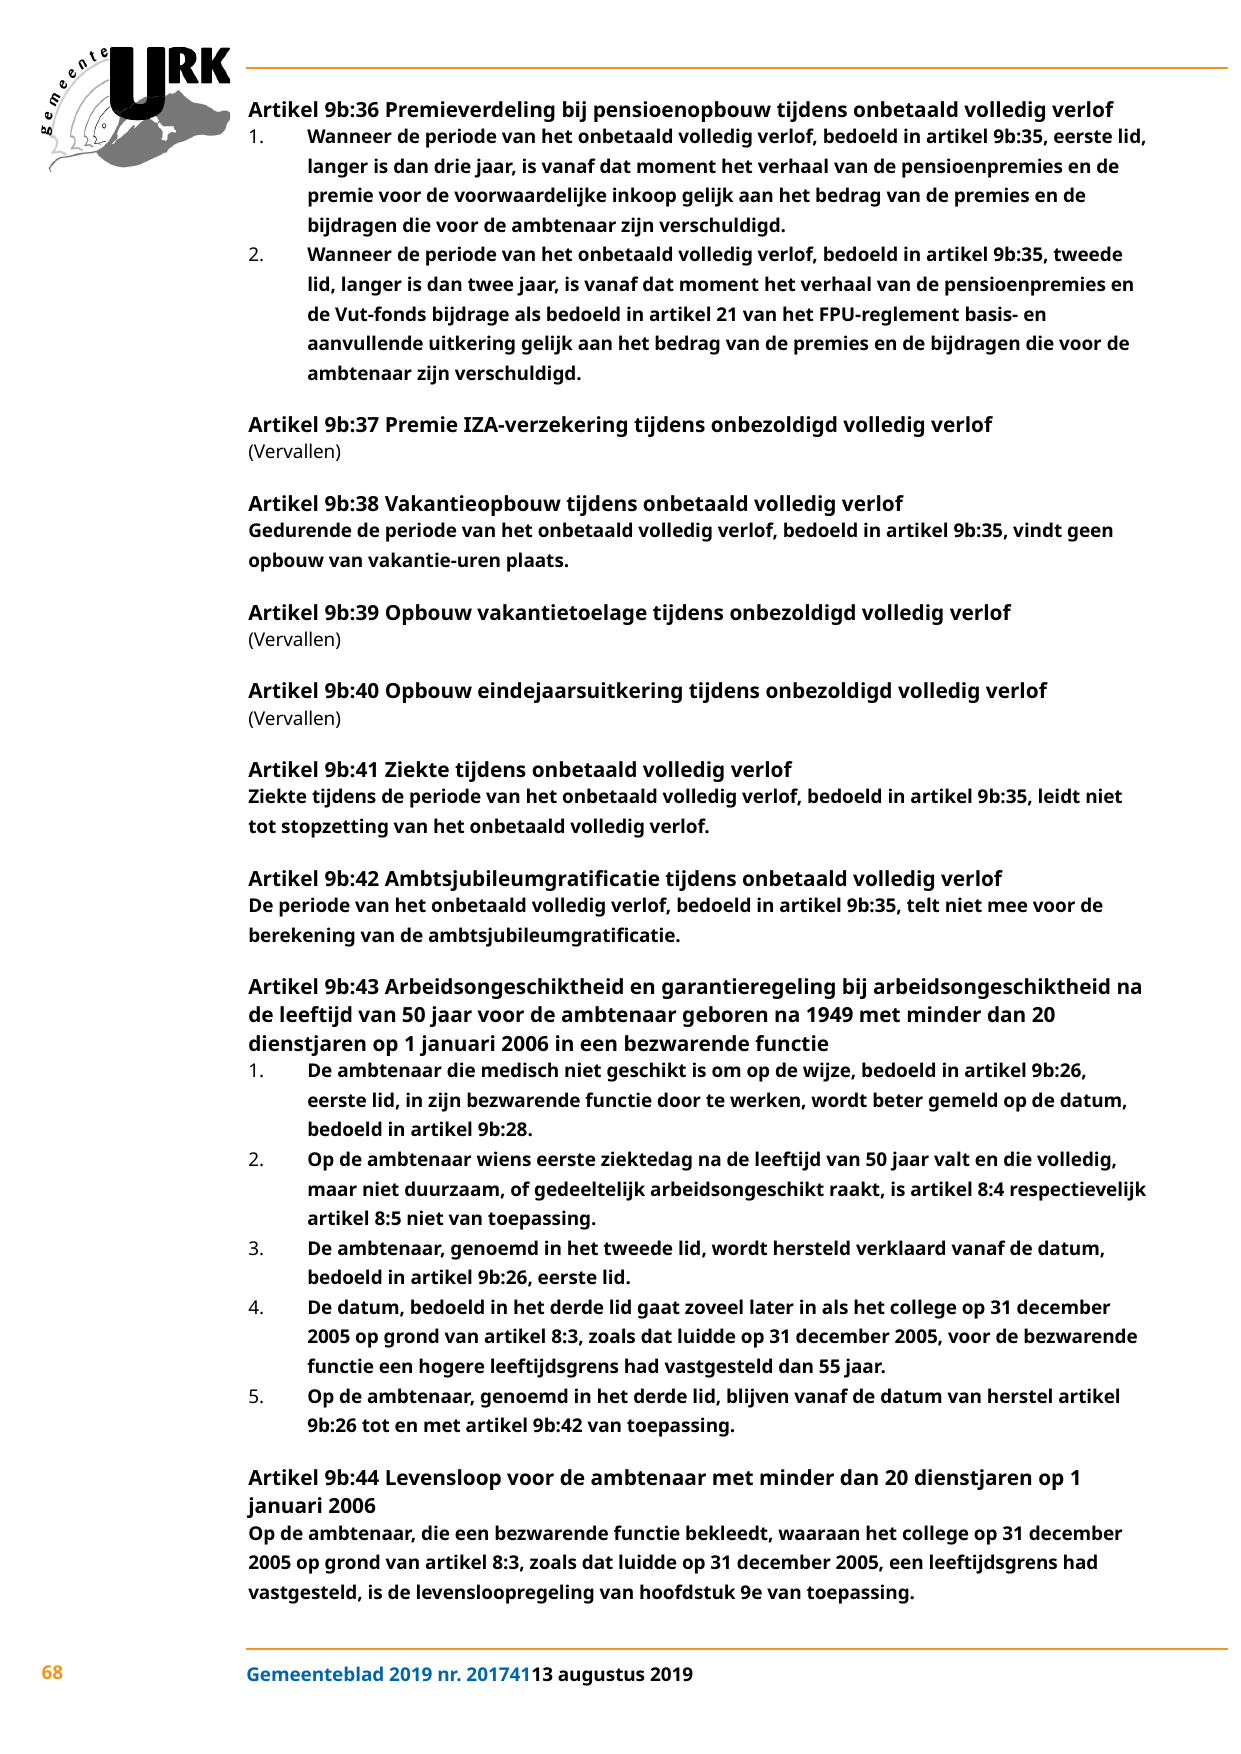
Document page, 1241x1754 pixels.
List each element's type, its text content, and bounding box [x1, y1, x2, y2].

text (Vervallen) [248, 439, 1152, 464]
picture [41, 47, 231, 172]
text Artikel 9b:36 Premieverdeling bij pensioenopbouw tijdens onbetaald volledig verlof [248, 95, 1152, 123]
text Artikel 9b:38 Vakantieopbouw tijdens onbetaald volledig verlof [248, 489, 1152, 518]
list De ambtenaar die medisch niet geschikt is om op de wijze, bedoeld in artikel 9b:26, eerste lid, in zijn bezwarende functie door te werken, wordt beter gemeld op de datum, bedoeld in artikel 9b:28. [248, 1057, 1152, 1142]
text Artikel 9b:41 Ziekte tijdens onbetaald volledig verlof [248, 755, 1152, 784]
text Artikel 9b:37 Premie IZA-verzekering tijdens onbezoldigd volledig verlof [248, 410, 1152, 439]
list Op de ambtenaar, genoemd in het derde lid, blijven vanaf de datum van herstel artikel 9b:26 tot en met artikel 9b:42 van toepassing. [248, 1383, 1152, 1438]
text Artikel 9b:40 Opbouw eindejaarsuitkering tijdens onbezoldigd volledig verlof [248, 676, 1152, 705]
list De ambtenaar, genoemd in het tweede lid, wordt hersteld verklaard vanaf de datum, bedoeld in artikel 9b:26, eerste lid. [248, 1235, 1152, 1290]
list De datum, bedoeld in het derde lid gaat zoveel later in als het college op 31 december 2005 op grond van artikel 8:3, zoals dat luidde op 31 december 2005, voor de bezwarende functie een hogere leeftijdsgrens had vastgesteld dan 55 jaar. [248, 1294, 1152, 1379]
text Artikel 9b:39 Opbouw vakantietoelage tijdens onbezoldigd volledig verlof [248, 598, 1152, 626]
list Wanneer de periode van het onbetaald volledig verlof, bedoeld in artikel 9b:35, eerste lid, langer is dan drie jaar, is vanaf dat moment het verhaal van de pensioenpremies en de premie voor de voorwaardelijke inkoop gelijk aan het bedrag van de premies en de bijdragen die voor de ambtenaar zijn verschuldigd. [248, 123, 1152, 238]
text Op de ambtenaar, die een bezwarende functie bekleedt, waaraan het college op 31 december 2005 op grond van artikel 8:3, zoals dat luidde op 31 december 2005, een leeftijdsgrens had vastgesteld, is de levensloopregeling van hoofdstuk 9e van toepassing. [248, 1520, 1152, 1605]
text De periode van het onbetaald volledig verlof, bedoeld in artikel 9b:35, telt niet mee voor de berekening van de ambtsjubileumgratificatie. [248, 892, 1152, 947]
text Artikel 9b:42 Ambtsjubileumgratificatie tijdens onbetaald volledig verlof [248, 864, 1152, 892]
list Op de ambtenaar wiens eerste ziektedag na de leeftijd van 50 jaar valt en die volledig, maar niet duurzaam, of gedeeltelijk arbeidsongeschikt raakt, is artikel 8:4 respectievelijk artikel 8:5 niet van toepassing. [248, 1146, 1152, 1231]
text Gedurende de periode van het onbetaald volledig verlof, bedoeld in artikel 9b:35, vindt geen opbouw van vakantie-uren plaats. [248, 518, 1152, 573]
list Wanneer de periode van het onbetaald volledig verlof, bedoeld in artikel 9b:35, tweede lid, langer is dan twee jaar, is vanaf dat moment het verhaal van de pensioenpremies en de Vut-fonds bijdrage als bedoeld in artikel 21 van het FPU-reglement basis- en aanvullende uitkering gelijk aan het bedrag van de premies en de bijdragen die voor de ambtenaar zijn verschuldigd. [248, 242, 1152, 386]
text (Vervallen) [248, 705, 1152, 731]
text Ziekte tijdens de periode van het onbetaald volledig verlof, bedoeld in artikel 9b:35, leidt niet tot stopzetting van het onbetaald volledig verlof. [248, 784, 1152, 839]
text Artikel 9b:44 Levensloop voor de ambtenaar met minder dan 20 dienstjaren op 1 januari 2006 [248, 1463, 1152, 1520]
text Artikel 9b:43 Arbeidsongeschiktheid en garantieregeling bij arbeidsongeschiktheid na de leeftijd van 50 jaar voor de ambtenaar geboren na 1949 met minder dan 20 dienstjaren op 1 januari 2006 in een bezwarende functie [248, 972, 1152, 1057]
text (Vervallen) [248, 626, 1152, 652]
